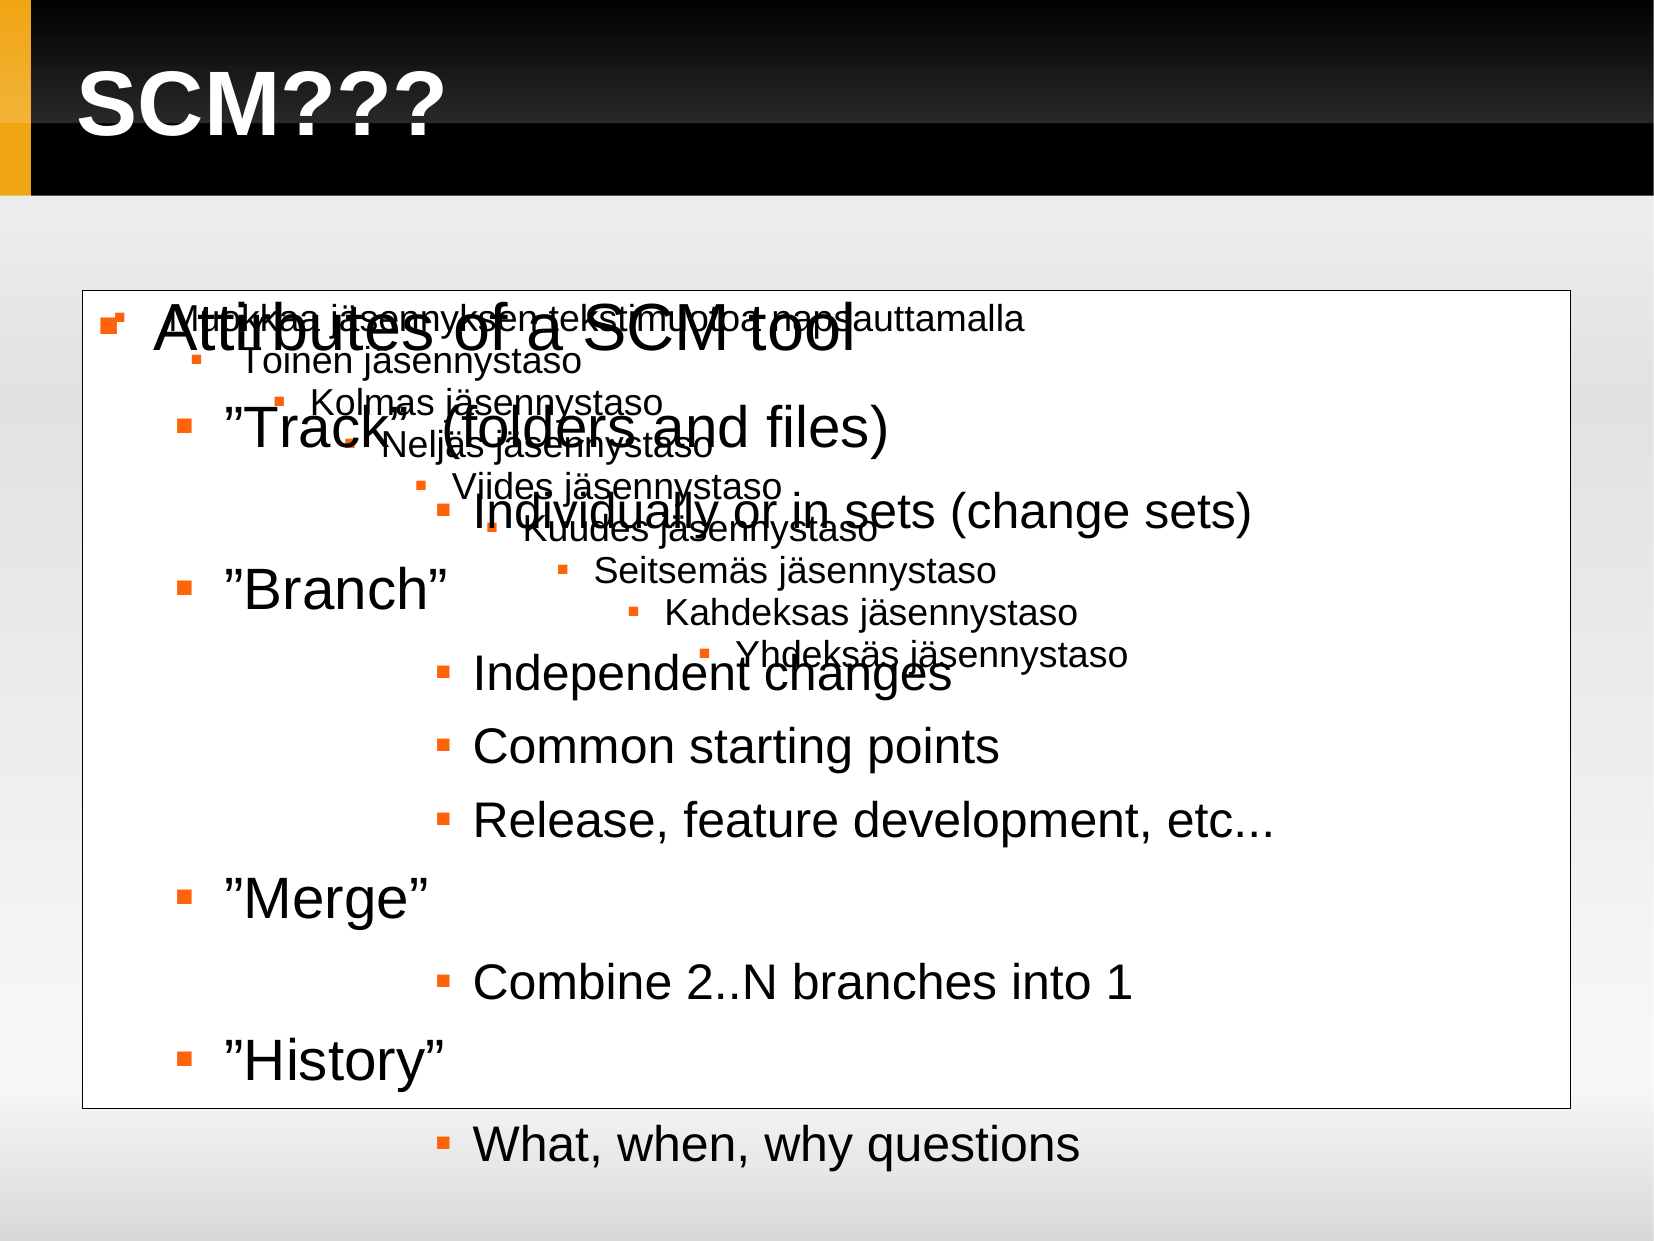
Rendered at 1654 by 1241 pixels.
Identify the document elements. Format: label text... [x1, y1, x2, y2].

picture [0, 0, 1654, 1241]
list Attirbutes of a SCM tool ”Track” (folders and files) Individually or in sets (change sets) ”Branch” Independent changes Common starting points Release, feature development, etc... ”Merge” Combine 2..N branches into 1 ”History” What, when, why questions [82, 290, 1571, 1173]
title SCM??? [76, 0, 1565, 208]
